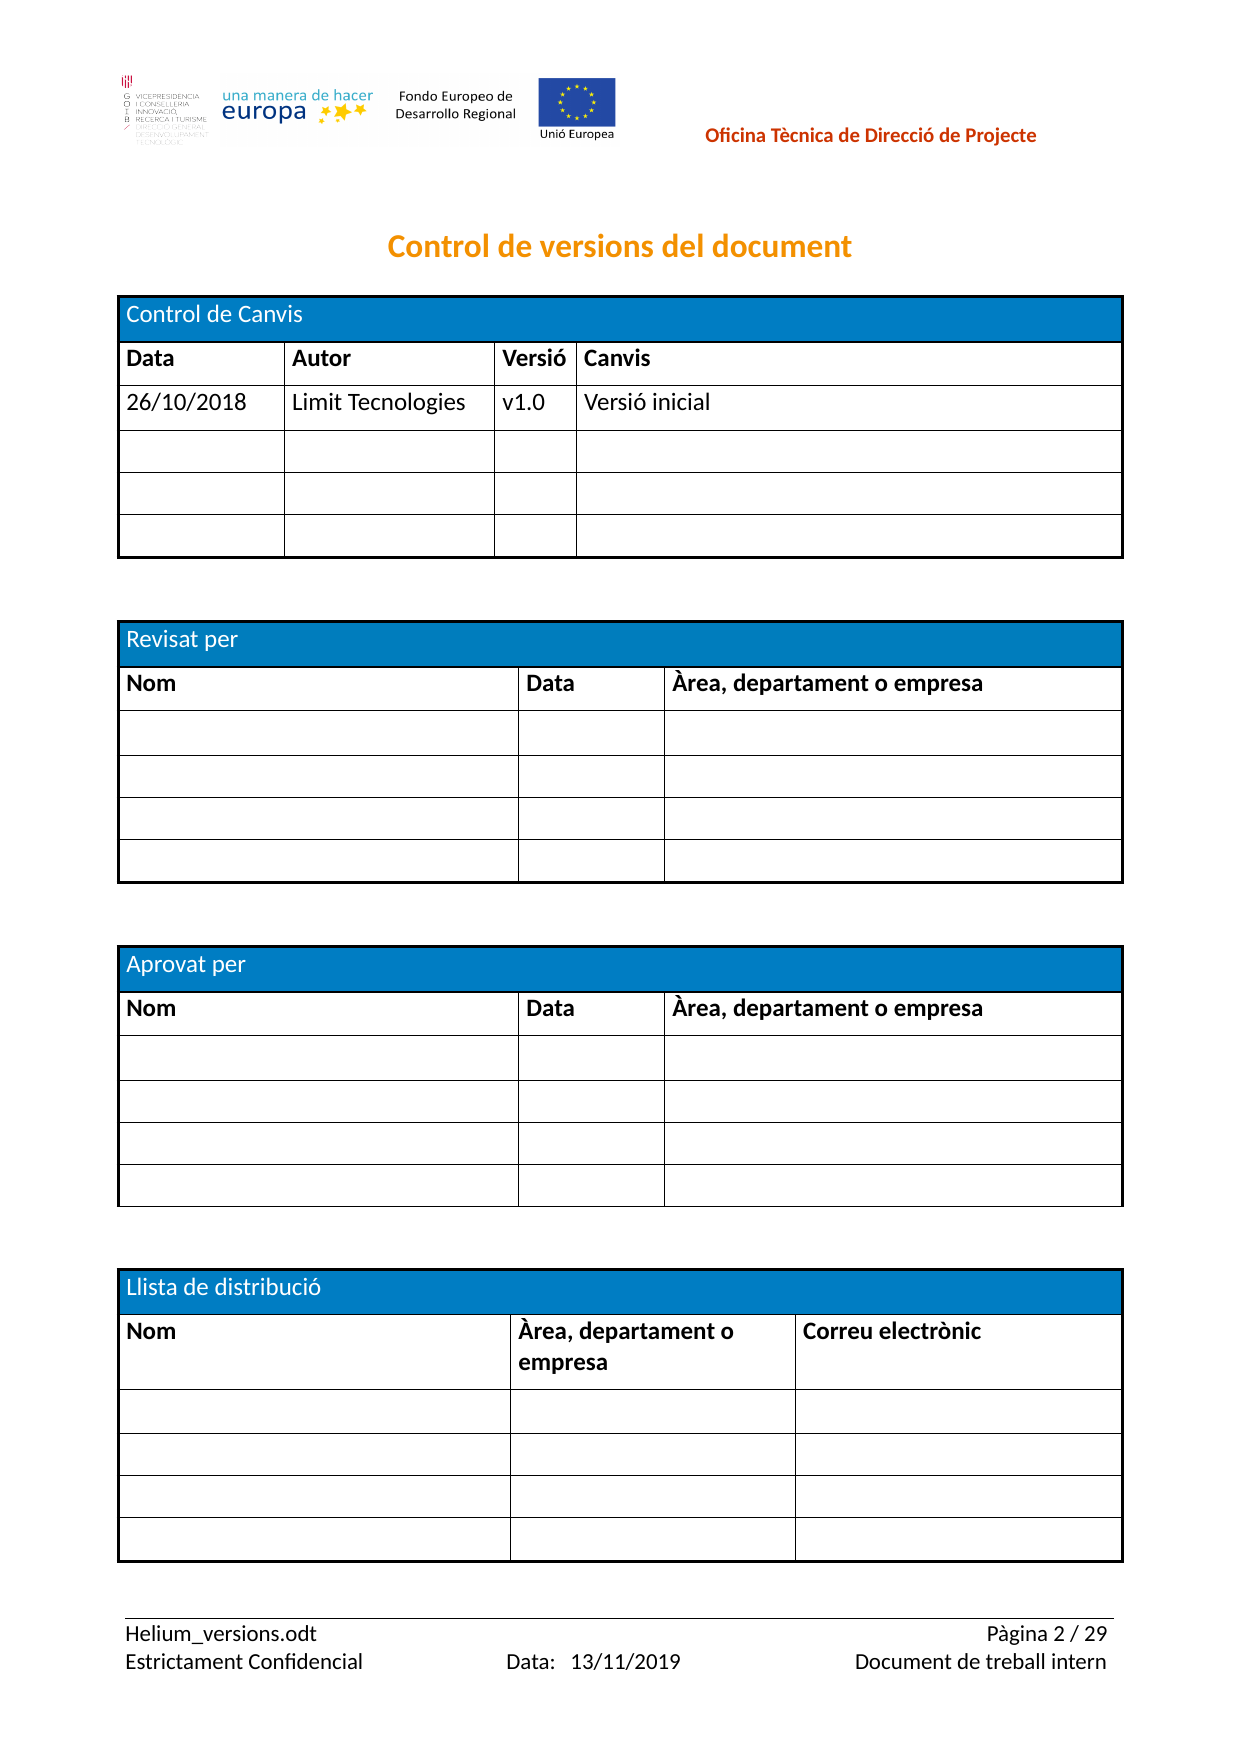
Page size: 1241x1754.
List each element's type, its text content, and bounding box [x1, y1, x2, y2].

table_cell Àrea, departament o empresa [665, 993, 1121, 1035]
table_cell [285, 473, 494, 514]
table_cell [120, 1390, 510, 1433]
table_cell [665, 1036, 1121, 1079]
table_cell [519, 1081, 664, 1122]
table_cell [120, 798, 518, 839]
table_cell [495, 431, 576, 472]
table_cell [120, 1081, 518, 1122]
table_cell [511, 1476, 795, 1517]
table_cell Versió [495, 343, 576, 385]
table_cell [120, 840, 518, 881]
table_cell [511, 1390, 795, 1433]
table_cell Correu electrònic [796, 1315, 1121, 1389]
table_cell [120, 1518, 510, 1559]
table_cell [665, 711, 1121, 754]
table_cell [120, 473, 284, 514]
table_cell 26/10/2018 [120, 386, 284, 429]
table_cell [120, 1036, 518, 1079]
picture [219, 73, 621, 147]
table_cell [519, 798, 664, 839]
table_cell Versió inicial [577, 386, 1121, 429]
table_cell Data [120, 343, 284, 385]
table_cell [519, 1123, 664, 1164]
table_cell [519, 1036, 664, 1079]
table_cell [511, 1518, 795, 1559]
table_cell [665, 840, 1121, 881]
table_cell [519, 840, 664, 881]
table_cell [665, 798, 1121, 839]
table_cell Autor [285, 343, 494, 385]
table_cell Data [519, 993, 664, 1035]
picture [118, 73, 213, 147]
table_cell Àrea, departament o empresa [511, 1315, 795, 1389]
table_cell [665, 1123, 1121, 1164]
table_cell Nom [120, 668, 518, 710]
table_cell [285, 515, 494, 556]
table_cell [120, 431, 284, 472]
table_cell [665, 756, 1121, 797]
table_cell Nom [120, 1315, 510, 1389]
table_cell [796, 1518, 1121, 1559]
table_cell [120, 1476, 510, 1517]
table_cell [519, 711, 664, 754]
table_cell [120, 711, 518, 754]
table_header Control de Canvis [120, 298, 1121, 341]
table_cell [577, 431, 1121, 472]
table_cell [796, 1434, 1121, 1475]
table_cell [120, 1165, 518, 1206]
table_cell v1.0 [495, 386, 576, 429]
table_cell [120, 1123, 518, 1164]
table_header Llista de distribució [120, 1271, 1121, 1314]
table_cell [577, 515, 1121, 556]
table_header Aprovat per [120, 948, 1121, 991]
table_cell Nom [120, 993, 518, 1035]
table_cell Canvis [577, 343, 1121, 385]
table_cell [495, 515, 576, 556]
table_cell [285, 431, 494, 472]
table_cell Àrea, departament o empresa [665, 668, 1121, 710]
table_cell [519, 1165, 664, 1206]
table_cell [120, 515, 284, 556]
table_cell [665, 1081, 1121, 1122]
table_cell [577, 473, 1121, 514]
table_cell [796, 1390, 1121, 1433]
table_cell [120, 756, 518, 797]
table_cell [796, 1476, 1121, 1517]
table_cell Limit Tecnologies [285, 386, 494, 429]
table_cell [519, 756, 664, 797]
table_cell [120, 1434, 510, 1475]
table_cell [495, 473, 576, 514]
table_cell Data [519, 668, 664, 710]
table_header Revisat per [120, 623, 1121, 666]
table_cell [665, 1165, 1121, 1206]
table_cell [511, 1434, 795, 1475]
subtitle Control de versions del document [118, 225, 1122, 266]
